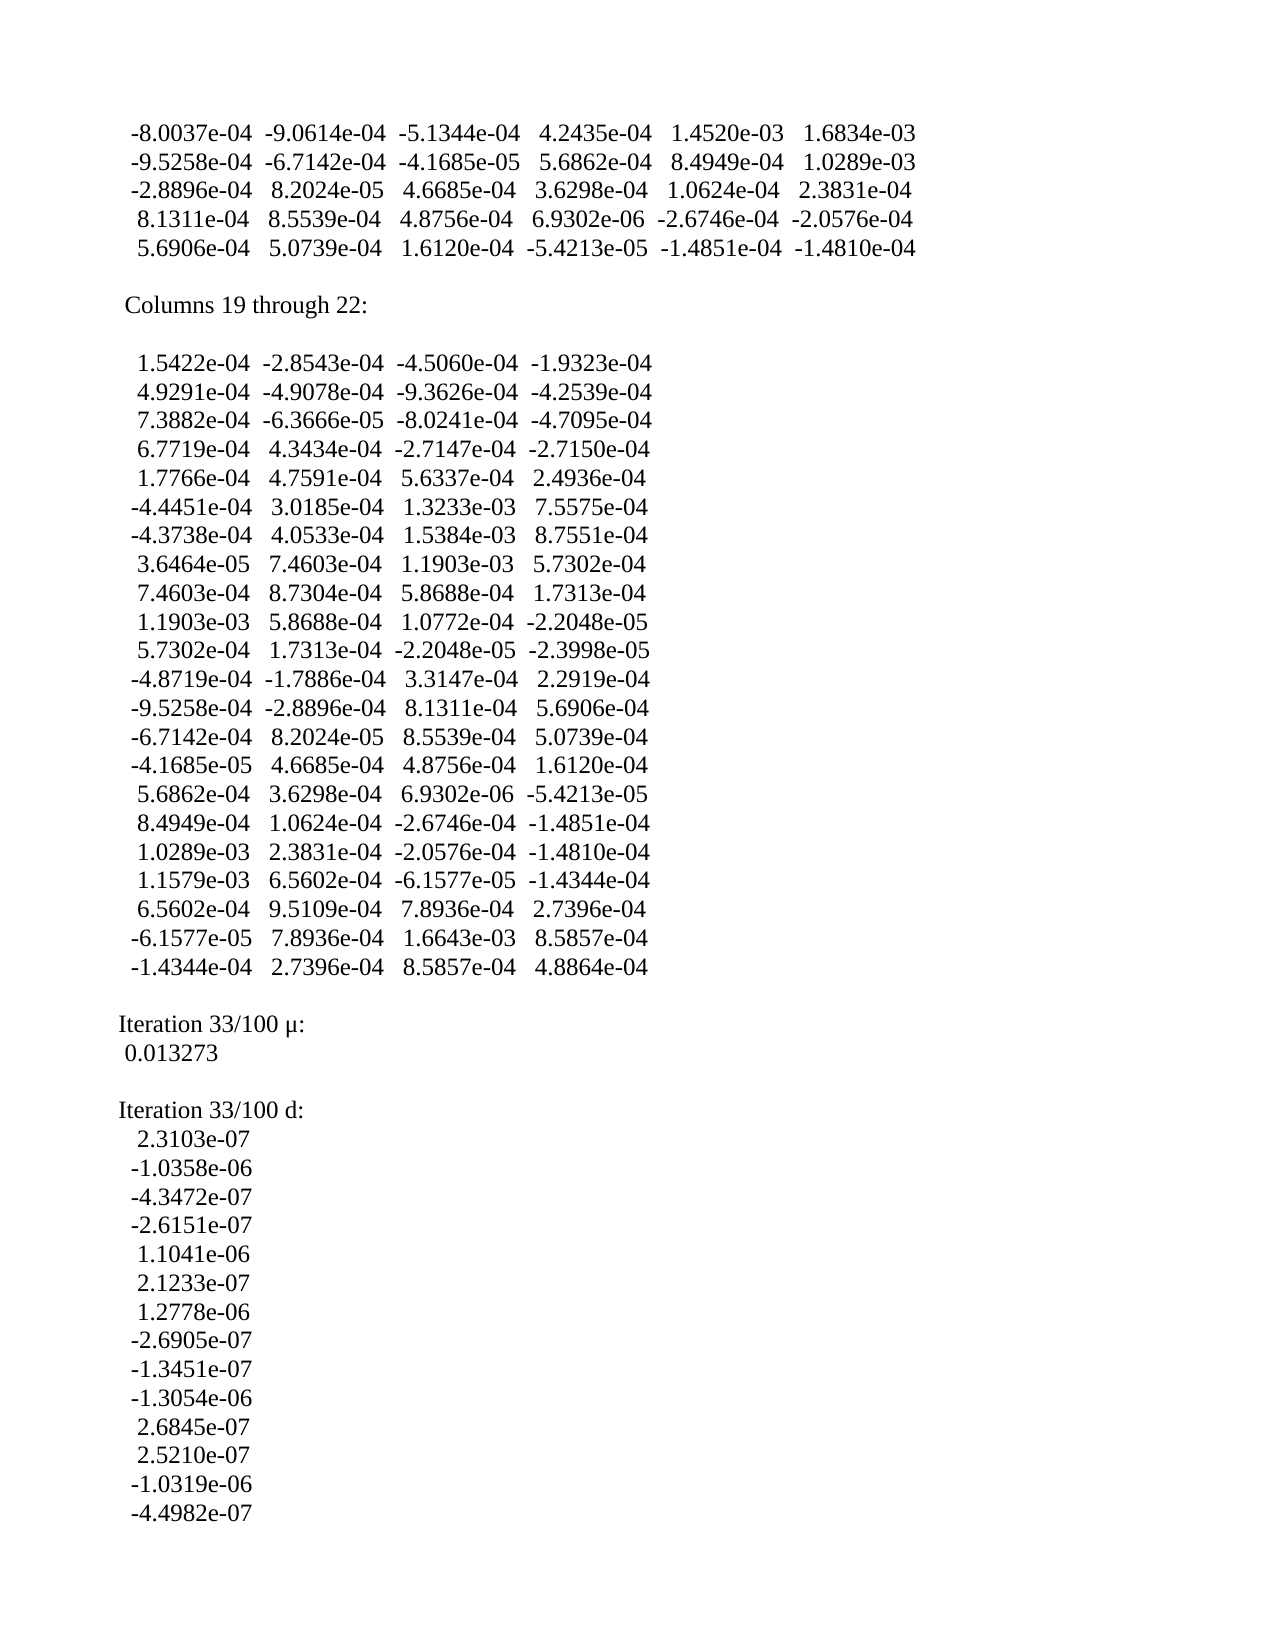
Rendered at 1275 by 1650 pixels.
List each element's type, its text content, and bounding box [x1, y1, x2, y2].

text -6.7142e-04 8.2024e-05 8.5539e-04 5.0739e-04 [118, 722, 1157, 751]
text -2.6151e-07 [118, 1211, 1157, 1239]
text -2.8896e-04 8.2024e-05 4.6685e-04 3.6298e-04 1.0624e-04 2.3831e-04 [118, 176, 1157, 204]
text 1.1903e-03 5.8688e-04 1.0772e-04 -2.2048e-05 [118, 607, 1157, 636]
text -1.4344e-04 2.7396e-04 8.5857e-04 4.8864e-04 [118, 952, 1157, 981]
text 4.9291e-04 -4.9078e-04 -9.3626e-04 -4.2539e-04 [118, 377, 1157, 406]
text 1.0289e-03 2.3831e-04 -2.0576e-04 -1.4810e-04 [118, 837, 1157, 866]
text 1.7766e-04 4.7591e-04 5.6337e-04 2.4936e-04 [118, 463, 1157, 492]
text 8.1311e-04 8.5539e-04 4.8756e-04 6.9302e-06 -2.6746e-04 -2.0576e-04 [118, 204, 1157, 233]
text -4.3472e-07 [118, 1182, 1157, 1211]
text -4.4982e-07 [118, 1498, 1157, 1527]
text -2.6905e-07 [118, 1326, 1157, 1354]
text 5.7302e-04 1.7313e-04 -2.2048e-05 -2.3998e-05 [118, 636, 1157, 664]
text -4.4451e-04 3.0185e-04 1.3233e-03 7.5575e-04 [118, 492, 1157, 521]
text Iteration 33/100 d: [118, 1096, 1157, 1124]
text -4.3738e-04 4.0533e-04 1.5384e-03 8.7551e-04 [118, 521, 1157, 549]
text -9.5258e-04 -6.7142e-04 -4.1685e-05 5.6862e-04 8.4949e-04 1.0289e-03 [118, 147, 1157, 176]
text 2.5210e-07 [118, 1441, 1157, 1469]
text Columns 19 through 22: [118, 291, 1157, 319]
text 8.4949e-04 1.0624e-04 -2.6746e-04 -1.4851e-04 [118, 808, 1157, 837]
text 1.1579e-03 6.5602e-04 -6.1577e-05 -1.4344e-04 [118, 866, 1157, 894]
text 1.2778e-06 [118, 1297, 1157, 1326]
text 2.6845e-07 [118, 1412, 1157, 1441]
text 6.5602e-04 9.5109e-04 7.8936e-04 2.7396e-04 [118, 894, 1157, 923]
text 0.013273 [118, 1038, 1157, 1067]
text -1.0319e-06 [118, 1469, 1157, 1498]
text 5.6906e-04 5.0739e-04 1.6120e-04 -5.4213e-05 -1.4851e-04 -1.4810e-04 [118, 233, 1157, 262]
text -1.3054e-06 [118, 1383, 1157, 1412]
text 3.6464e-05 7.4603e-04 1.1903e-03 5.7302e-04 [118, 549, 1157, 578]
text 1.5422e-04 -2.8543e-04 -4.5060e-04 -1.9323e-04 [118, 348, 1157, 377]
text -4.1685e-05 4.6685e-04 4.8756e-04 1.6120e-04 [118, 751, 1157, 779]
text 2.3103e-07 [118, 1124, 1157, 1153]
text -9.5258e-04 -2.8896e-04 8.1311e-04 5.6906e-04 [118, 693, 1157, 722]
text -8.0037e-04 -9.0614e-04 -5.1344e-04 4.2435e-04 1.4520e-03 1.6834e-03 [118, 118, 1157, 147]
text -4.8719e-04 -1.7886e-04 3.3147e-04 2.2919e-04 [118, 664, 1157, 693]
text -6.1577e-05 7.8936e-04 1.6643e-03 8.5857e-04 [118, 923, 1157, 952]
text Iteration 33/100 μ: [118, 1009, 1157, 1038]
text 1.1041e-06 [118, 1239, 1157, 1268]
text 6.7719e-04 4.3434e-04 -2.7147e-04 -2.7150e-04 [118, 434, 1157, 463]
text 7.4603e-04 8.7304e-04 5.8688e-04 1.7313e-04 [118, 578, 1157, 607]
text -1.3451e-07 [118, 1354, 1157, 1383]
text 7.3882e-04 -6.3666e-05 -8.0241e-04 -4.7095e-04 [118, 406, 1157, 434]
text 2.1233e-07 [118, 1268, 1157, 1297]
text 5.6862e-04 3.6298e-04 6.9302e-06 -5.4213e-05 [118, 779, 1157, 808]
text -1.0358e-06 [118, 1153, 1157, 1182]
